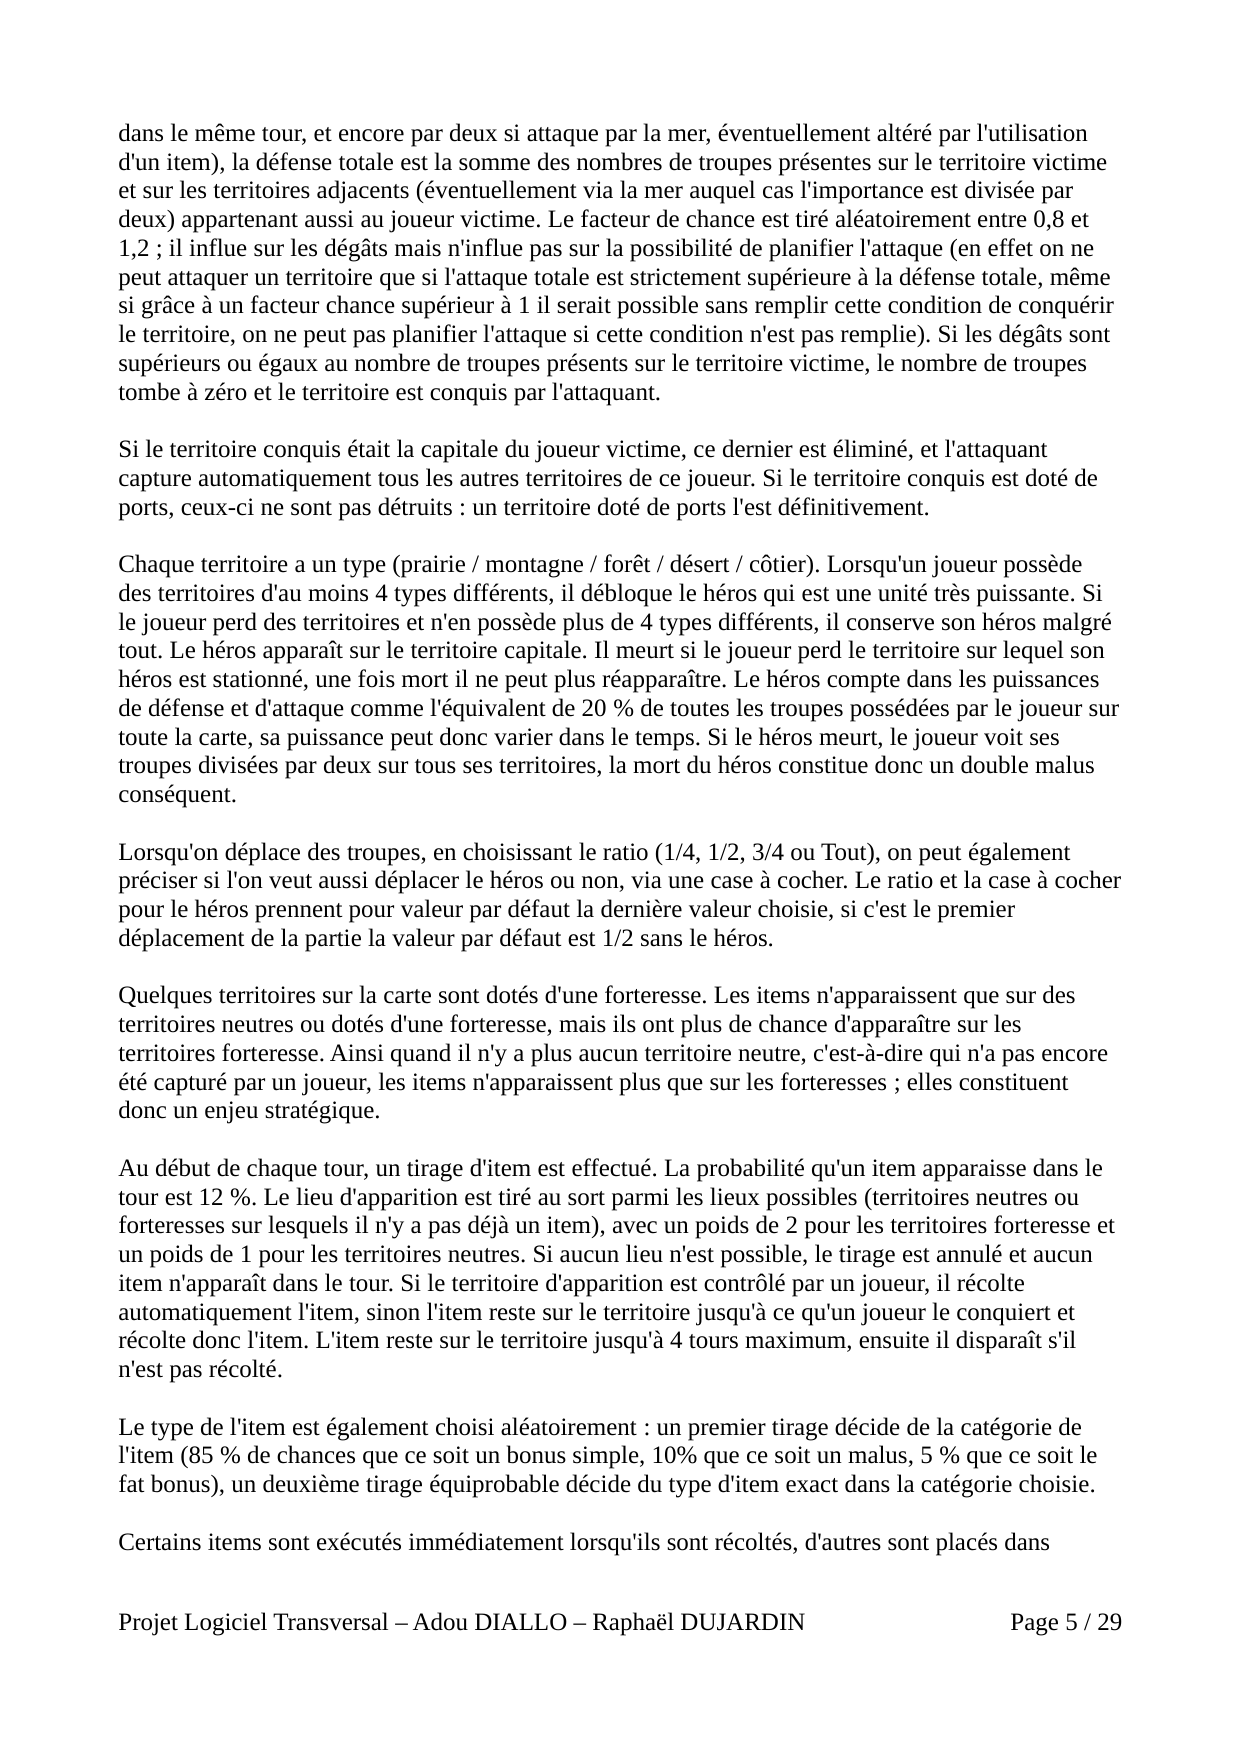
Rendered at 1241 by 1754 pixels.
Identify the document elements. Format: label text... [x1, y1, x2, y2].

text Certains items sont exécutés immédiatement lorsqu'ils sont récoltés, d'autres sont placés dans [118, 1527, 1122, 1556]
text Lorsqu'on déplace des troupes, en choisissant le ratio (1/4, 1/2, 3/4 ou Tout), on peut également préciser si l'on veut aussi déplacer le héros ou non, via une case à cocher. Le ratio et la case à cocher pour le héros prennent pour valeur par défaut la dernière valeur choisie, si c'est le premier déplacement de la partie la valeur par défaut est 1/2 sans le héros. [118, 837, 1122, 952]
text Quelques territoires sur la carte sont dotés d'une forteresse. Les items n'apparaissent que sur des territoires neutres ou dotés d'une forteresse, mais ils ont plus de chance d'apparaître sur les territoires forteresse. Ainsi quand il n'y a plus aucun territoire neutre, c'est-à-dire qui n'a pas encore été capturé par un joueur, les items n'apparaissent plus que sur les forteresses ; elles constituent donc un enjeu stratégique. [118, 981, 1122, 1124]
text dans le même tour, et encore par deux si attaque par la mer, éventuellement altéré par l'utilisation d'un item), la défense totale est la somme des nombres de troupes présentes sur le territoire victime et sur les territoires adjacents (éventuellement via la mer auquel cas l'importance est divisée par deux) appartenant aussi au joueur victime. Le facteur de chance est tiré aléatoirement entre 0,8 et 1,2 ; il influe sur les dégâts mais n'influe pas sur la possibilité de planifier l'attaque (en effet on ne peut attaquer un territoire que si l'attaque totale est strictement supérieure à la défense totale, même si grâce à un facteur chance supérieur à 1 il serait possible sans remplir cette condition de conquérir le territoire, on ne peut pas planifier l'attaque si cette condition n'est pas remplie). Si les dégâts sont supérieurs ou égaux au nombre de troupes présents sur le territoire victime, le nombre de troupes tombe à zéro et le territoire est conquis par l'attaquant. [118, 118, 1122, 406]
text Si le territoire conquis était la capitale du joueur victime, ce dernier est éliminé, et l'attaquant capture automatiquement tous les autres territoires de ce joueur. Si le territoire conquis est doté de ports, ceux-ci ne sont pas détruits : un territoire doté de ports l'est définitivement. [118, 434, 1122, 521]
text Au début de chaque tour, un tirage d'item est effectué. La probabilité qu'un item apparaisse dans le tour est 12 %. Le lieu d'apparition est tiré au sort parmi les lieux possibles (territoires neutres ou forteresses sur lesquels il n'y a pas déjà un item), avec un poids de 2 pour les territoires forteresse et un poids de 1 pour les territoires neutres. Si aucun lieu n'est possible, le tirage est annulé et aucun item n'apparaît dans le tour. Si le territoire d'apparition est contrôlé par un joueur, il récolte automatiquement l'item, sinon l'item reste sur le territoire jusqu'à ce qu'un joueur le conquiert et récolte donc l'item. L'item reste sur le territoire jusqu'à 4 tours maximum, ensuite il disparaît s'il n'est pas récolté. [118, 1153, 1122, 1383]
text Chaque territoire a un type (prairie / montagne / forêt / désert / côtier). Lorsqu'un joueur possède des territoires d'au moins 4 types différents, il débloque le héros qui est une unité très puissante. Si le joueur perd des territoires et n'en possède plus de 4 types différents, il conserve son héros malgré tout. Le héros apparaît sur le territoire capitale. Il meurt si le joueur perd le territoire sur lequel son héros est stationné, une fois mort il ne peut plus réapparaître. Le héros compte dans les puissances de défense et d'attaque comme l'équivalent de 20 % de toutes les troupes possédées par le joueur sur toute la carte, sa puissance peut donc varier dans le temps. Si le héros meurt, le joueur voit ses troupes divisées par deux sur tous ses territoires, la mort du héros constitue donc un double malus conséquent. [118, 549, 1122, 808]
text Le type de l'item est également choisi aléatoirement : un premier tirage décide de la catégorie de l'item (85 % de chances que ce soit un bonus simple, 10% que ce soit un malus, 5 % que ce soit le fat bonus), un deuxième tirage équiprobable décide du type d'item exact dans la catégorie choisie. [118, 1412, 1122, 1498]
